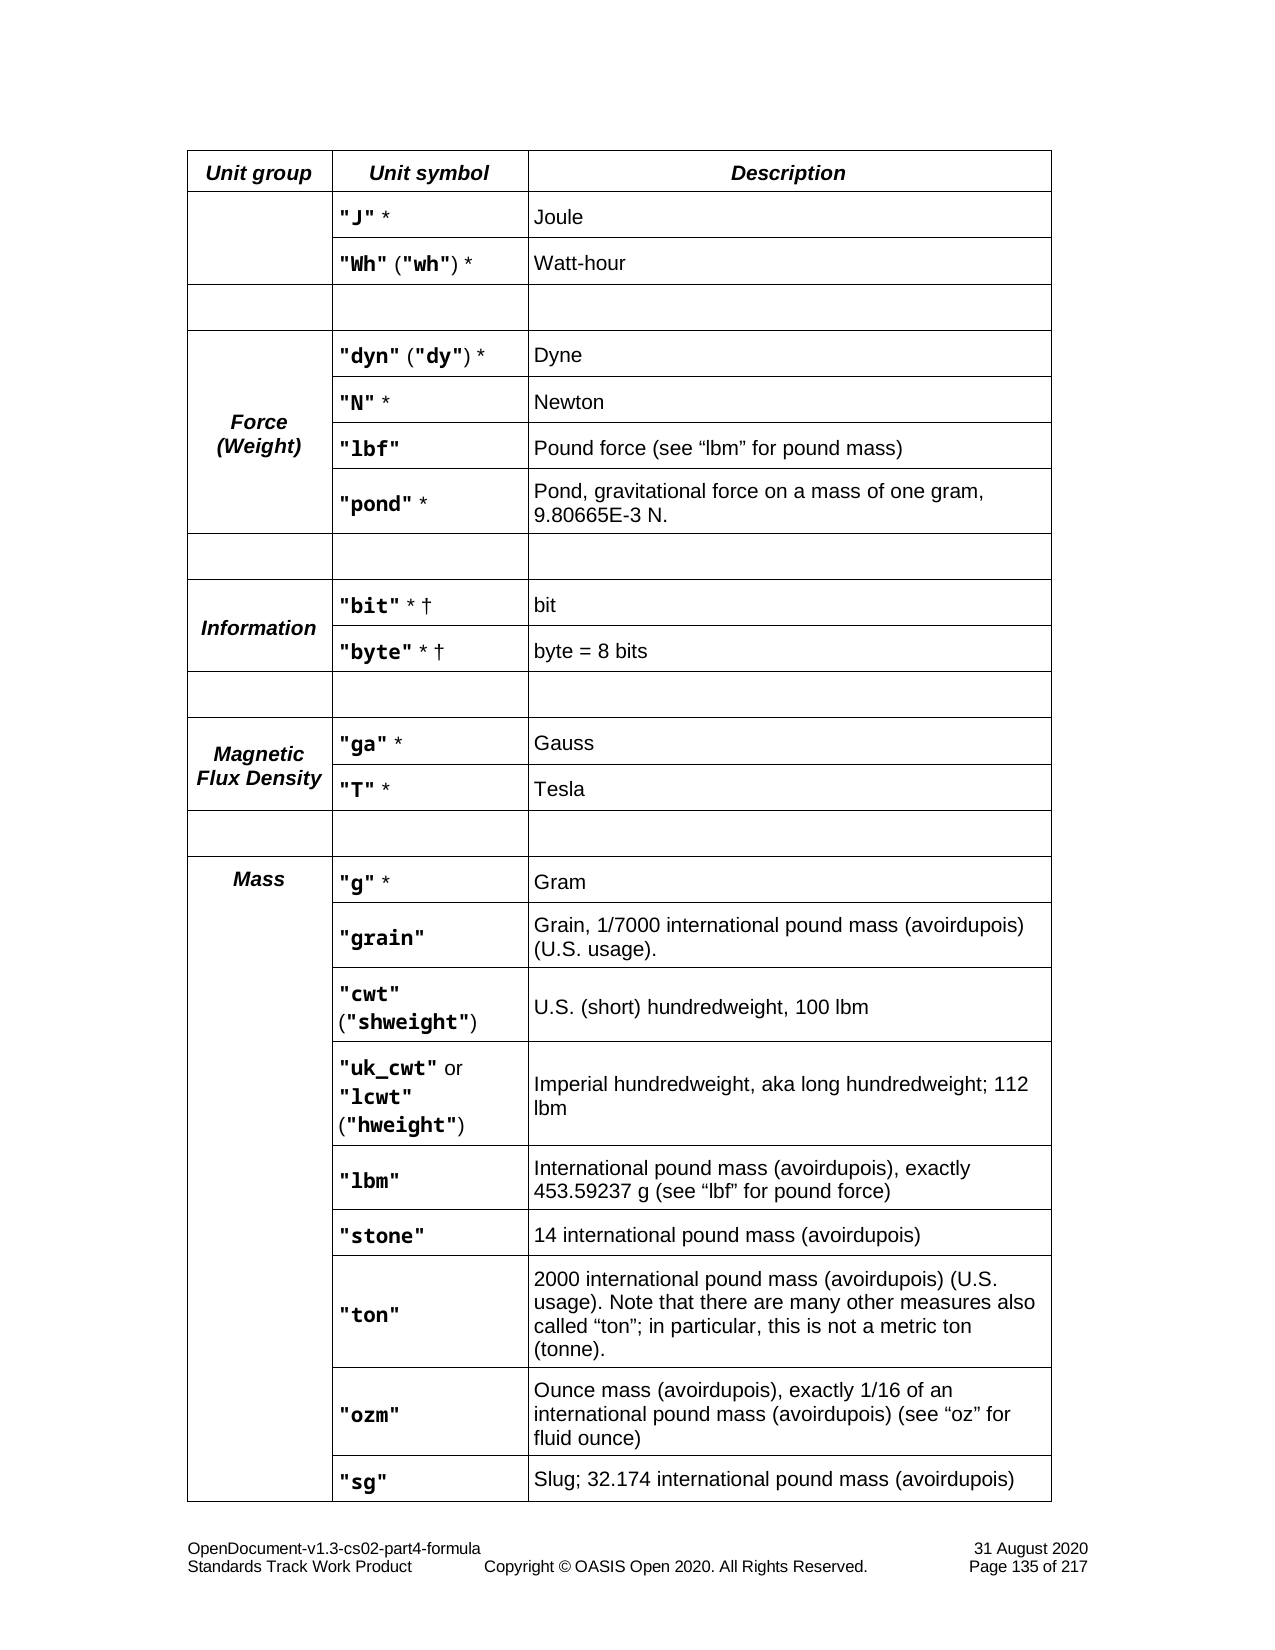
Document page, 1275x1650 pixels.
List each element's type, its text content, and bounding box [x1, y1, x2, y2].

table_cell [188, 192, 332, 283]
table_cell [188, 672, 332, 717]
table_cell U.S. (short) hundredweight, 100 lbm [529, 968, 1051, 1041]
table_cell "Wh" ("wh") * [333, 238, 528, 283]
table_cell [529, 534, 1051, 579]
table_header Dyne [529, 331, 1051, 376]
table_cell Imperial hundredweight, aka long hundredweight; 112 lbm [529, 1042, 1051, 1144]
table_cell Joule [529, 192, 1051, 237]
table_header "g" * [333, 857, 528, 902]
table_cell "pond" * [333, 469, 528, 533]
table_cell "J" * [333, 192, 528, 237]
table_cell Slug; 32.174 international pound mass (avoirdupois) [529, 1456, 1051, 1501]
table_header bit [529, 580, 1051, 625]
table_cell "ozm" [333, 1368, 528, 1455]
table_cell "N" * [333, 377, 528, 422]
table_cell [188, 811, 332, 856]
table_cell Tesla [529, 765, 1051, 809]
table_cell [333, 811, 528, 856]
table_cell "uk_cwt" or "lcwt" ("hweight") [333, 1042, 528, 1144]
table_cell Mass [188, 857, 332, 1501]
table_cell Newton [529, 377, 1051, 422]
table_cell Information [188, 580, 332, 671]
table_cell [529, 285, 1051, 329]
table_cell "lbm" [333, 1146, 528, 1209]
table_cell [188, 285, 332, 329]
table_cell "grain" [333, 903, 528, 967]
table_header Unit symbol [333, 151, 528, 191]
table_header "ga" * [333, 718, 528, 763]
table_cell "ton" [333, 1256, 528, 1367]
table_header "bit" * † [333, 580, 528, 625]
table_cell "stone" [333, 1210, 528, 1255]
table_cell [529, 672, 1051, 717]
table_cell Magnetic Flux Density [188, 718, 332, 809]
table_cell byte = 8 bits [529, 626, 1051, 671]
table_cell Force (Weight) [188, 331, 332, 533]
table_cell Pond, gravitational force on a mass of one gram, 9.80665E-3 N. [529, 469, 1051, 533]
table_cell Ounce mass (avoirdupois), exactly 1/16 of an international pound mass (avoirdupois) (see “oz” for fluid ounce) [529, 1368, 1051, 1455]
table_header "dyn" ("dy") * [333, 331, 528, 376]
table_cell "lbf" [333, 423, 528, 468]
table_header Description [529, 151, 1051, 191]
table_cell "byte" * † [333, 626, 528, 671]
table_cell [333, 285, 528, 329]
table_cell International pound mass (avoirdupois), exactly 453.59237 g (see “lbf” for pound force) [529, 1146, 1051, 1209]
table_cell Pound force (see “lbm” for pound mass) [529, 423, 1051, 468]
table_cell 2000 international pound mass (avoirdupois) (U.S. usage). Note that there are many other measures also called “ton”; in particular, this is not a metric ton (tonne). [529, 1256, 1051, 1367]
table_cell "cwt" ("shweight") [333, 968, 528, 1041]
table_cell [529, 811, 1051, 856]
table_cell 14 international pound mass (avoirdupois) [529, 1210, 1051, 1255]
table_cell [333, 534, 528, 579]
table_header Gauss [529, 718, 1051, 763]
table_cell "T" * [333, 765, 528, 809]
table_cell [188, 534, 332, 579]
table_cell Watt-hour [529, 238, 1051, 283]
table_header Gram [529, 857, 1051, 902]
table_cell [333, 672, 528, 717]
table_cell Grain, 1/7000 international pound mass (avoirdupois) (U.S. usage). [529, 903, 1051, 967]
table_cell "sg" [333, 1456, 528, 1501]
table_header Unit group [188, 151, 332, 191]
